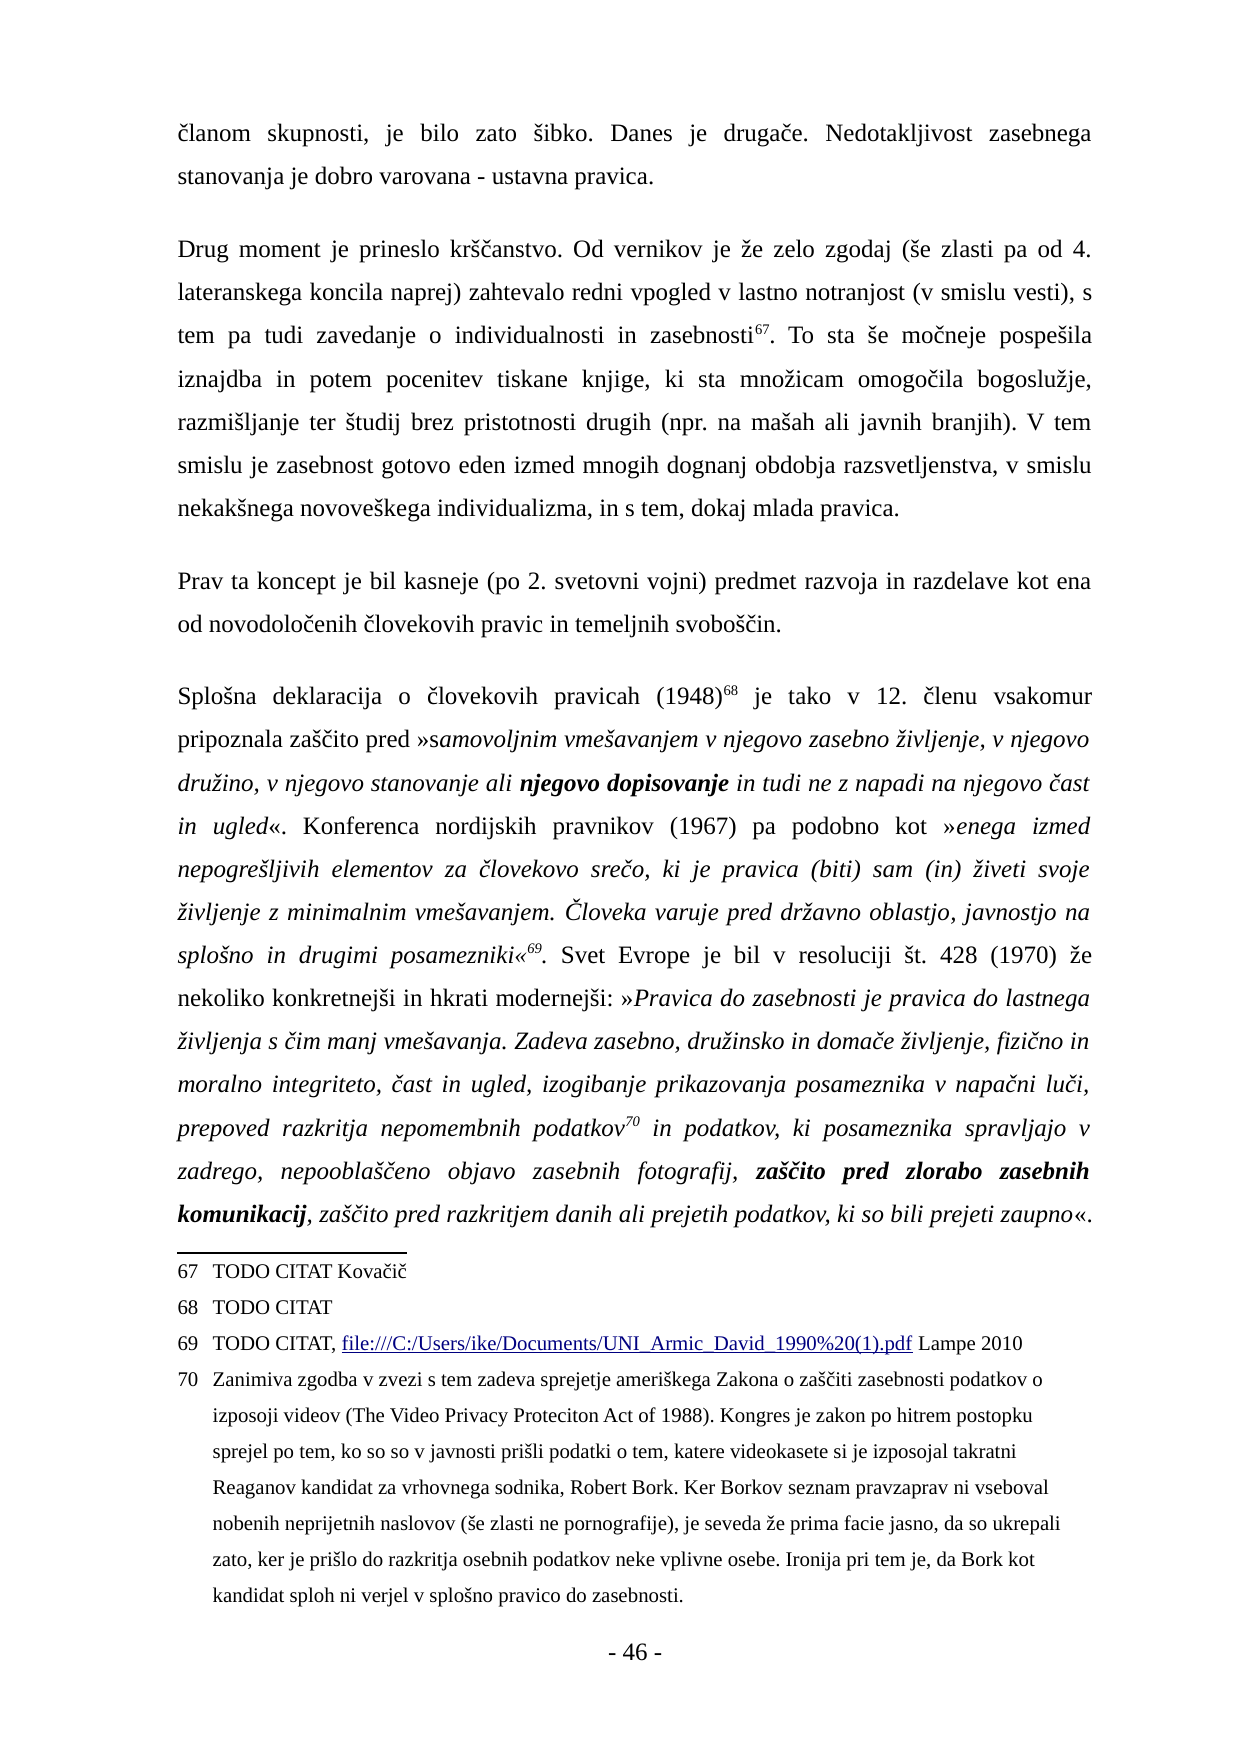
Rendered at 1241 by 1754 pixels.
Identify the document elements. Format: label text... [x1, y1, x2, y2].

text TODO CITAT, file:///C:/Users/ike/Documents/UNI_Armic_David_1990%20(1).pdf Lampe 2010 [177, 1331, 1093, 1355]
text Zanimiva zgodba v zvezi s tem zadeva sprejetje ameriškega Zakona o zaščiti zasebnosti podatkov o izposoji videov (The Video Privacy Proteciton Act of 1988). Kongres je zakon po hitrem postopku sprejel po tem, ko so so v javnosti prišli podatki o tem, katere videokasete si je izposojal takratni Reaganov kandidat za vrhovnega sodnika, Robert Bork. Ker Borkov seznam pravzaprav ni vseboval nobenih neprijetnih naslovov (še zlasti ne pornografije), je seveda že prima facie jasno, da so ukrepali zato, ker je prišlo do razkritja osebnih podatkov neke vplivne osebe. Ironija pri tem je, da Bork kot kandidat sploh ni verjel v splošno pravico do zasebnosti. [177, 1367, 1093, 1607]
text TODO CITAT [177, 1295, 1093, 1319]
text Drug moment je prineslo krščanstvo. Od vernikov je že zelo zgodaj (še zlasti pa od 4. lateranskega koncila naprej) zahtevalo redni vpogled v lastno notranjost (v smislu vesti), s tem pa tudi zavedanje o individualnosti in zasebnosti. To sta še močneje pospešila iznajdba in potem pocenitev tiskane knjige, ki sta množicam omogočila bogoslužje, razmišljanje ter študij brez pristotnosti drugih (npr. na mašah ali javnih branjih). V tem smislu je zasebnost gotovo eden izmed mnogih dognanj obdobja razsvetljenstva, v smislu nekakšnega novoveškega individualizma, in s tem, dokaj mlada pravica. [177, 234, 1093, 522]
text TODO CITAT Kovačič [177, 1259, 1093, 1283]
text Splošna deklaracija o človekovih pravicah (1948) je tako v 12. členu vsakomur pripoznala zaščito pred »samovoljnim vmešavanjem v njegovo zasebno življenje, v njegovo družino, v njegovo stanovanje ali njegovo dopisovanje in tudi ne z napadi na njegovo čast in ugled«. Konferenca nordijskih pravnikov (1967) pa podobno kot »enega izmed nepogrešljivih elementov za človekovo srečo, ki je pravica (biti) sam (in) živeti svoje življenje z minimalnim vmešavanjem. Človeka varuje pred državno oblastjo, javnostjo na splošno in drugimi posamezniki«. Svet Evrope je bil v resoluciji št. 428 (1970) že nekoliko konkretnejši in hkrati modernejši: »Pravica do zasebnosti je pravica do lastnega življenja s čim manj vmešavanja. Zadeva zasebno, družinsko in domače življenje, fizično in moralno integriteto, čast in ugled, izogibanje prikazovanja posameznika v napačni luči, prepoved razkritja nepomembnih podatkov in podatkov, ki posameznika spravljajo v zadrego, nepooblaščeno objavo zasebnih fotografij, zaščito pred zlorabo zasebnih komunikacij, zaščito pred razkritjem danih ali prejetih podatkov, ki so bili prejeti zaupno«. [177, 681, 1093, 1228]
text Prav ta koncept je bil kasneje (po 2. svetovni vojni) predmet razvoja in razdelave kot ena od novodoločenih človekovih pravic in temeljnih svoboščin. [177, 566, 1093, 638]
text članom skupnosti, je bilo zato šibko. Danes je drugače. Nedotakljivost zasebnega stanovanja je dobro varovana - ustavna pravica. [177, 118, 1093, 190]
